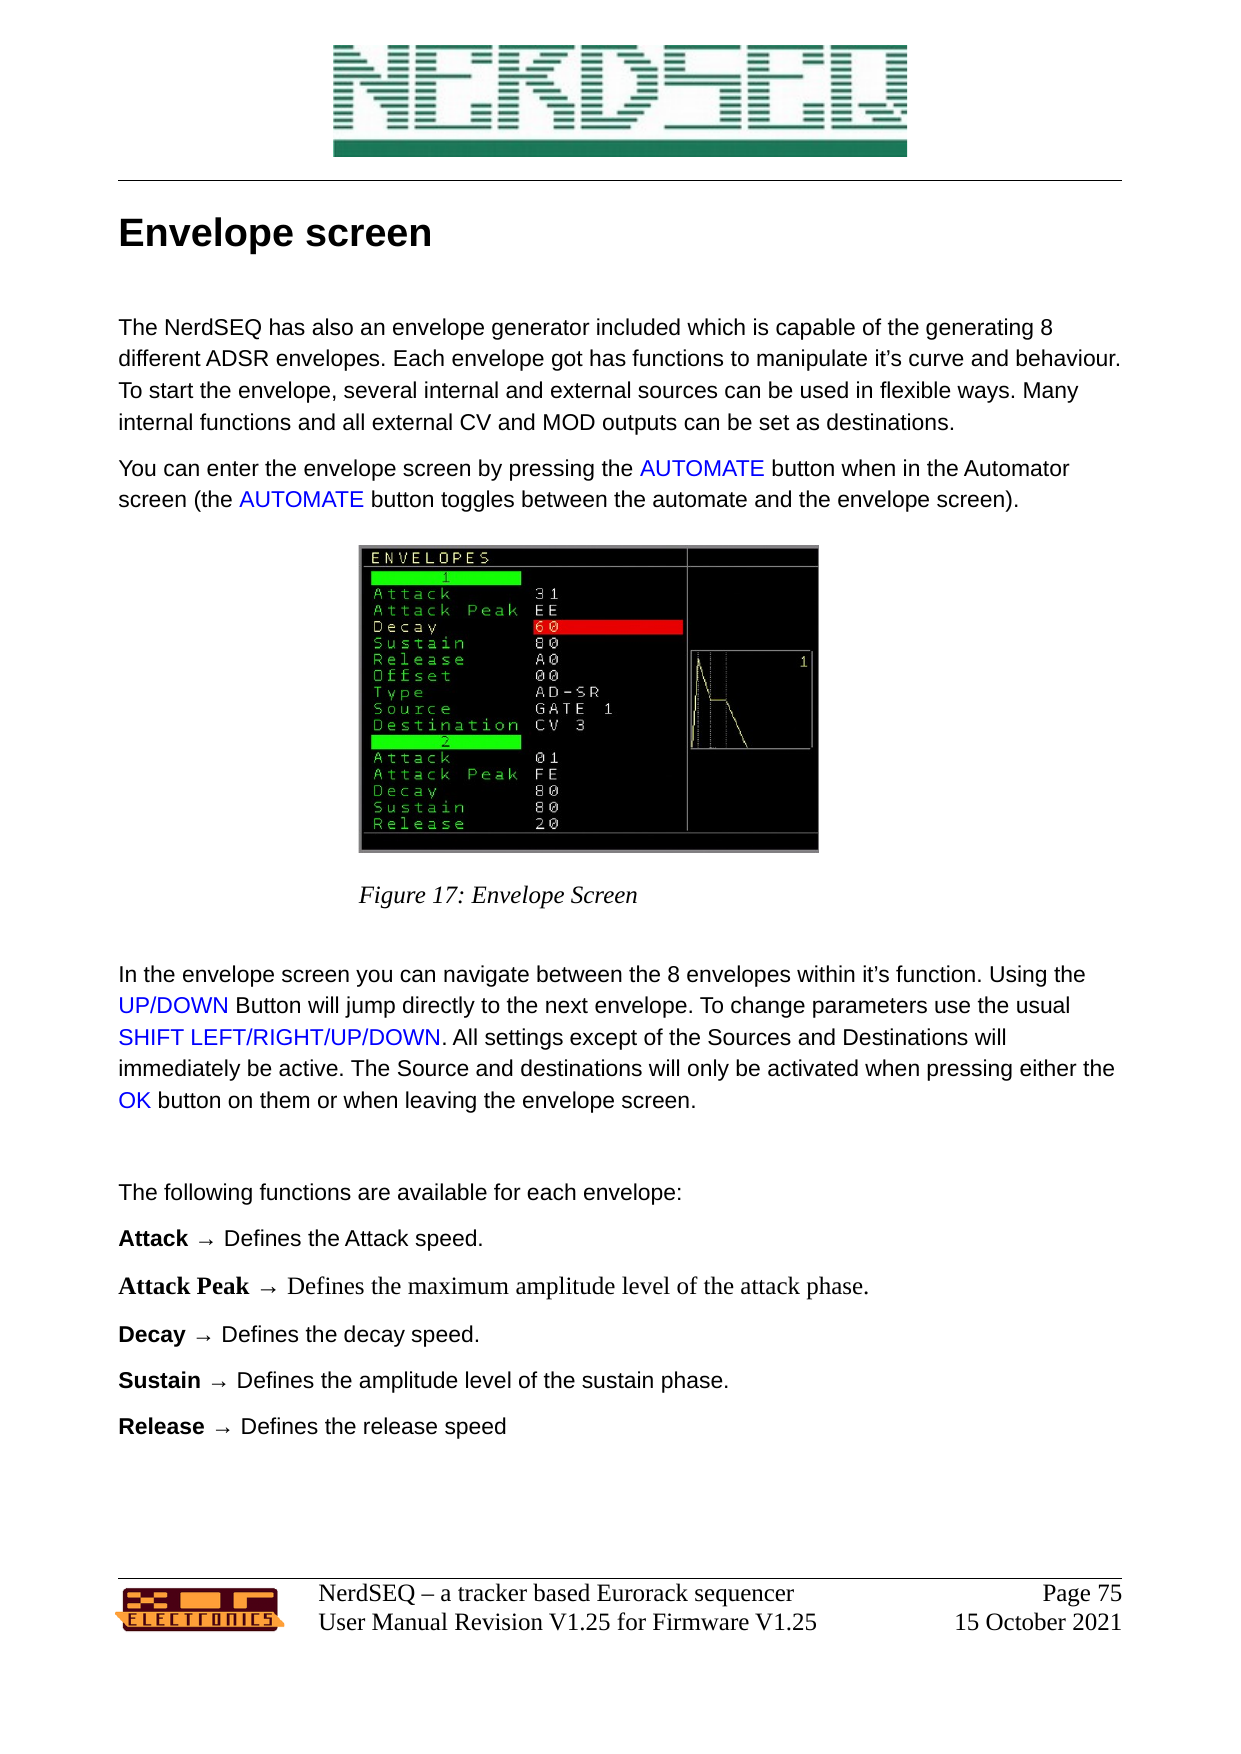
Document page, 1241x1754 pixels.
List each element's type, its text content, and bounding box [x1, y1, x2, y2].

text Figure 17: Envelope Screen [358, 853, 882, 909]
picture [358, 545, 819, 853]
picture [333, 45, 908, 157]
text Sustain → Defines the amplitude level of the sustain phase. [118, 1367, 1122, 1393]
text You can enter the envelope screen by pressing the AUTOMATE button when in the Automator screen (the AUTOMATE button toggles between the automate and the envelope screen). [118, 455, 1122, 513]
picture [115, 1584, 285, 1634]
text In the envelope screen you can navigate between the 8 envelopes within it’s function. Using the UP/DOWN Button will jump directly to the next envelope. To change parameters use the usual SHIFT LEFT/RIGHT/UP/DOWN. All settings except of the Sources and Destinations will immediately be active. The Source and destinations will only be activated when pressing either the OK button on them or when leaving the envelope screen. [118, 961, 1122, 1113]
text The NerdSEQ has also an envelope generator included which is capable of the generating 8 different ADSR envelopes. Each envelope got has functions to manipulate it’s curve and behaviour. To start the envelope, several internal and external sources can be used in flexible ways. Many internal functions and all external CV and MOD outputs can be set as destinations. [118, 314, 1122, 435]
text Attack Peak → Defines the maximum amplitude level of the attack phase. [118, 1271, 1122, 1300]
subtitle Envelope screen [118, 209, 1122, 255]
text Decay → Defines the decay speed. [118, 1321, 1122, 1347]
text Release → Defines the release speed [118, 1413, 1122, 1439]
text Attack → Defines the Attack speed. [118, 1225, 1122, 1252]
text The following functions are available for each envelope: [118, 1179, 1122, 1206]
